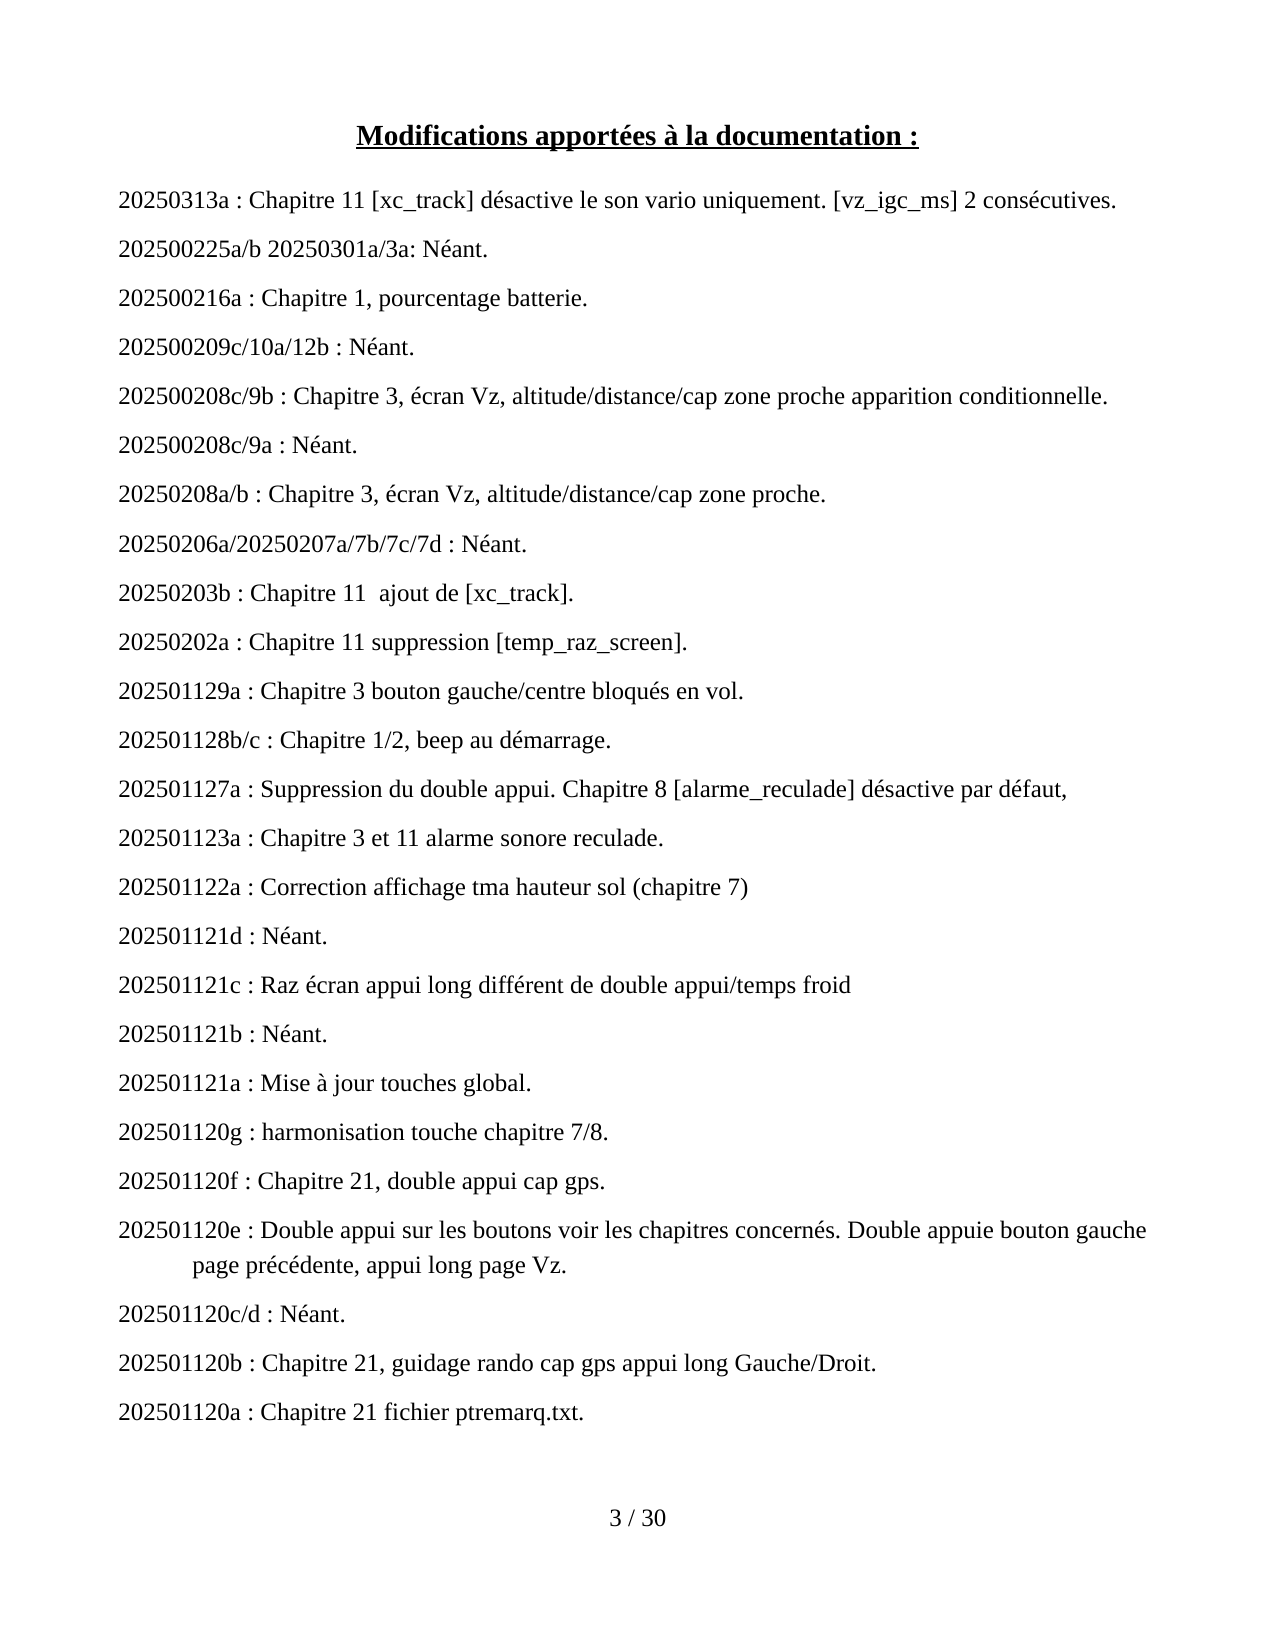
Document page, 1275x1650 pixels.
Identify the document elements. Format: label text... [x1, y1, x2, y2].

text 202501121d : Néant. [118, 921, 1157, 950]
text 202500208c/9a : Néant. [118, 431, 1157, 459]
text 202501120g : harmonisation touche chapitre 7/8. [118, 1117, 1157, 1146]
text 202500225a/b 20250301a/3a: Néant. [118, 234, 1157, 263]
text 202501129a : Chapitre 3 bouton gauche/centre bloqués en vol. [118, 676, 1157, 704]
text 202501120e : Double appui sur les boutons voir les chapitres concernés. Double appuie bouton gauche page précédente, appui long page Vz. [118, 1216, 1157, 1279]
text 202501120b : Chapitre 21, guidage rando cap gps appui long Gauche/Droit. [118, 1348, 1157, 1377]
text 202501120a : Chapitre 21 fichier ptremarq.txt. [118, 1397, 1157, 1426]
text 202501120c/d : Néant. [118, 1299, 1157, 1328]
text 202500208c/9b : Chapitre 3, écran Vz, altitude/distance/cap zone proche apparition conditionnelle. [118, 381, 1157, 410]
text 202501127a : Suppression du double appui. Chapitre 8 [alarme_reculade] désactive par défaut, [118, 774, 1157, 803]
text 20250206a/20250207a/7b/7c/7d : Néant. [118, 529, 1157, 557]
text 202500209c/10a/12b : Néant. [118, 332, 1157, 361]
text 20250313a : Chapitre 11 [xc_track] désactive le son vario uniquement. [vz_igc_ms] 2 consécutives. [118, 185, 1157, 214]
text 202501121b : Néant. [118, 1019, 1157, 1048]
text Modifications apportées à la documentation : [118, 118, 1157, 152]
text 20250208a/b : Chapitre 3, écran Vz, altitude/distance/cap zone proche. [118, 479, 1157, 508]
text 202501122a : Correction affichage tma hauteur sol (chapitre 7) [118, 872, 1157, 901]
text 202501120f : Chapitre 21, double appui cap gps. [118, 1166, 1157, 1195]
text 202501123a : Chapitre 3 et 11 alarme sonore reculade. [118, 823, 1157, 852]
text 20250203b : Chapitre 11 ajout de [xc_track]. [118, 578, 1157, 606]
text 20250202a : Chapitre 11 suppression [temp_raz_screen]. [118, 627, 1157, 656]
text 202501128b/c : Chapitre 1/2, beep au démarrage. [118, 725, 1157, 754]
text 202500216a : Chapitre 1, pourcentage batterie. [118, 283, 1157, 312]
text 202501121a : Mise à jour touches global. [118, 1068, 1157, 1097]
text 202501121c : Raz écran appui long différent de double appui/temps froid [118, 970, 1157, 999]
